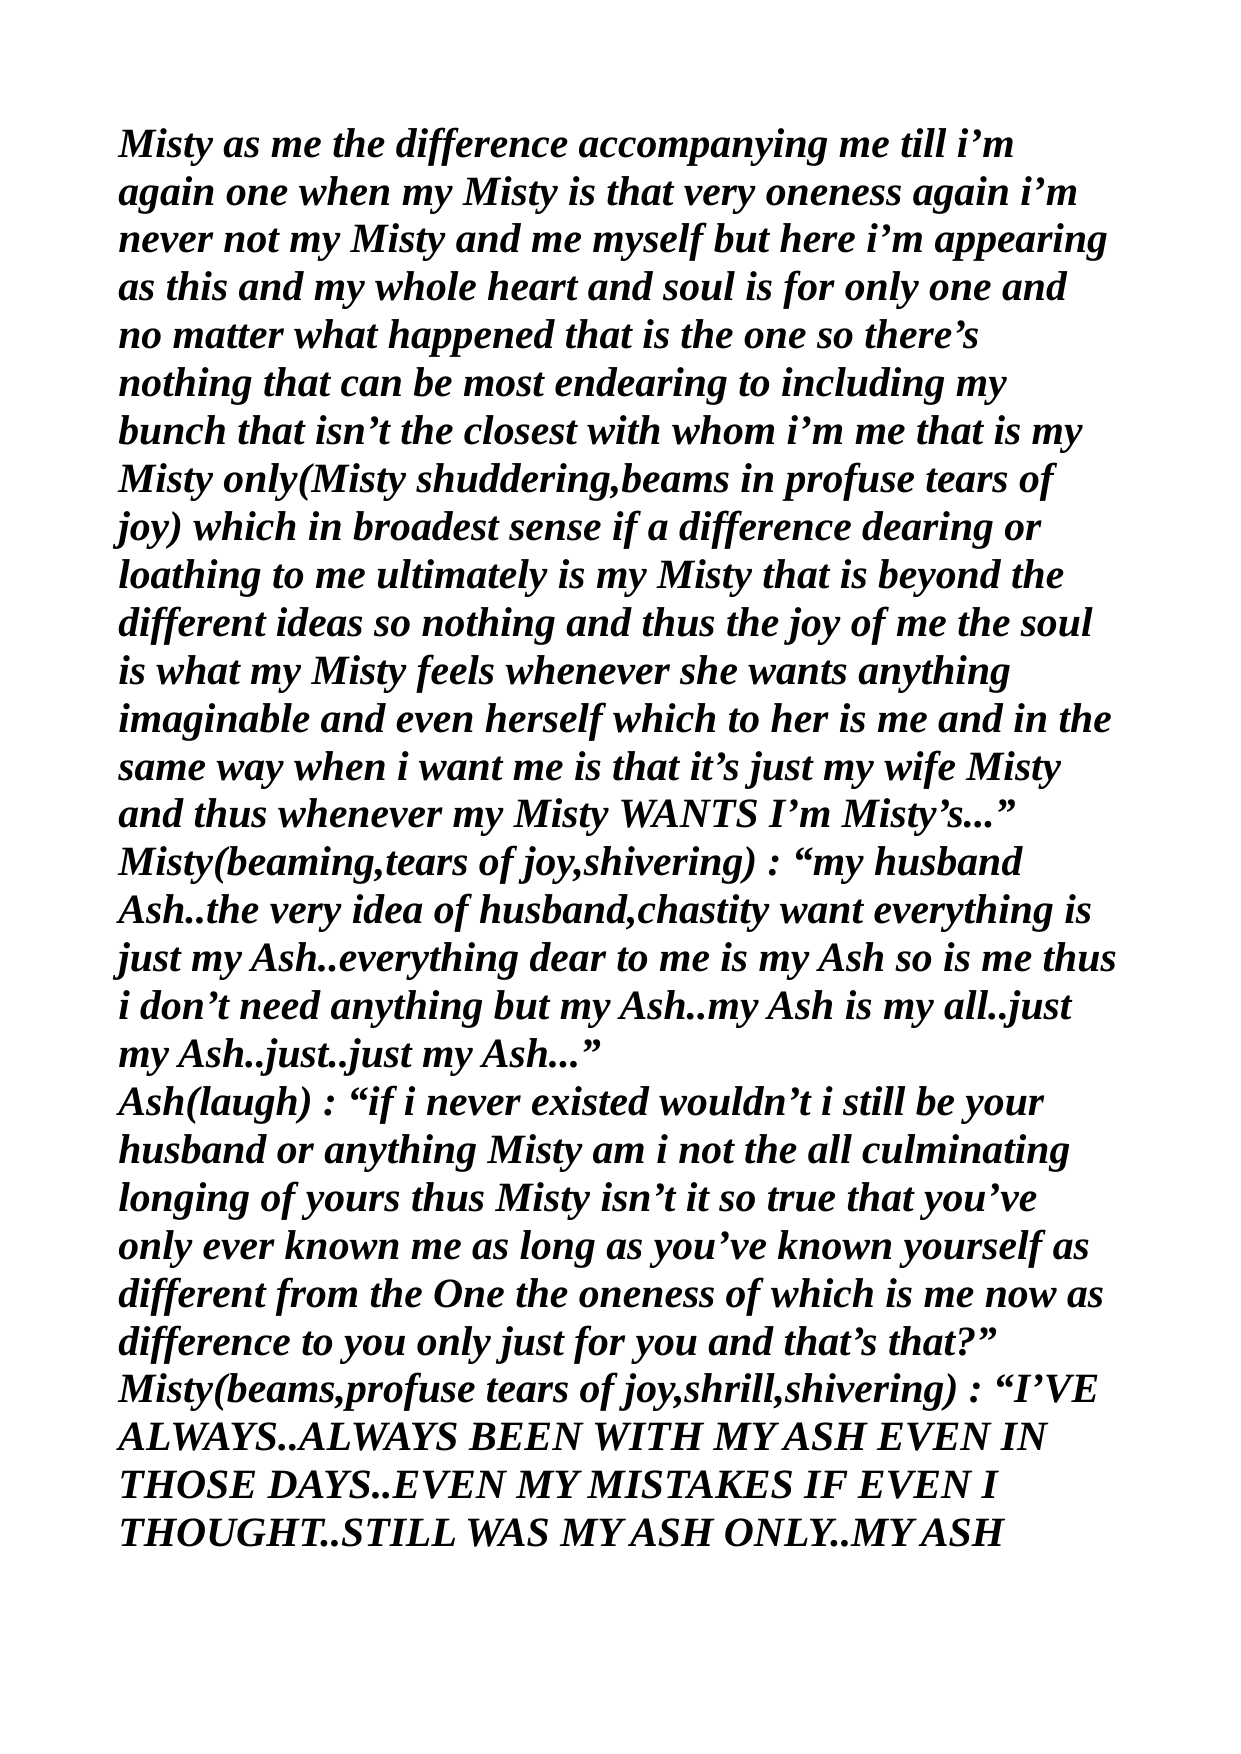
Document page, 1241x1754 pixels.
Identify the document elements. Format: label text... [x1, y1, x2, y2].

text Misty(beaming,tears of joy,shivering) : “my husband Ash..the very idea of husband,chastity want everything is just my Ash..everything dear to me is my Ash so is me thus i don’t need anything but my Ash..my Ash is my all..just my Ash..just..just my Ash...” [118, 837, 1122, 1076]
text Ash(laugh) : “if i never existed wouldn’t i still be your husband or anything Misty am i not the all culminating longing of yours thus Misty isn’t it so true that you’ve only ever known me as long as you’ve known yourself as different from the One the oneness of which is me now as difference to you only just for you and that’s that?” [118, 1076, 1122, 1364]
text Misty(beams,profuse tears of joy,shrill,shivering) : “I’VE ALWAYS..ALWAYS BEEN WITH MY ASH EVEN IN THOSE DAYS..EVEN MY MISTAKES IF EVEN I THOUGHT..STILL WAS MY ASH ONLY..MY ASH [118, 1364, 1122, 1556]
text Misty as me the difference accompanying me till i’m again one when my Misty is that very oneness again i’m never not my Misty and me myself but here i’m appearing as this and my whole heart and soul is for only one and no matter what happened that is the one so there’s nothing that can be most endearing to including my bunch that isn’t the closest with whom i’m me that is my Misty only(Misty shuddering,beams in profuse tears of joy) which in broadest sense if a difference dearing or loathing to me ultimately is my Misty that is beyond the different ideas so nothing and thus the joy of me the soul is what my Misty feels whenever she wants anything imaginable and even herself which to her is me and in the same way when i want me is that it’s just my wife Misty and thus whenever my Misty WANTS I’m Misty’s...” [118, 118, 1122, 837]
